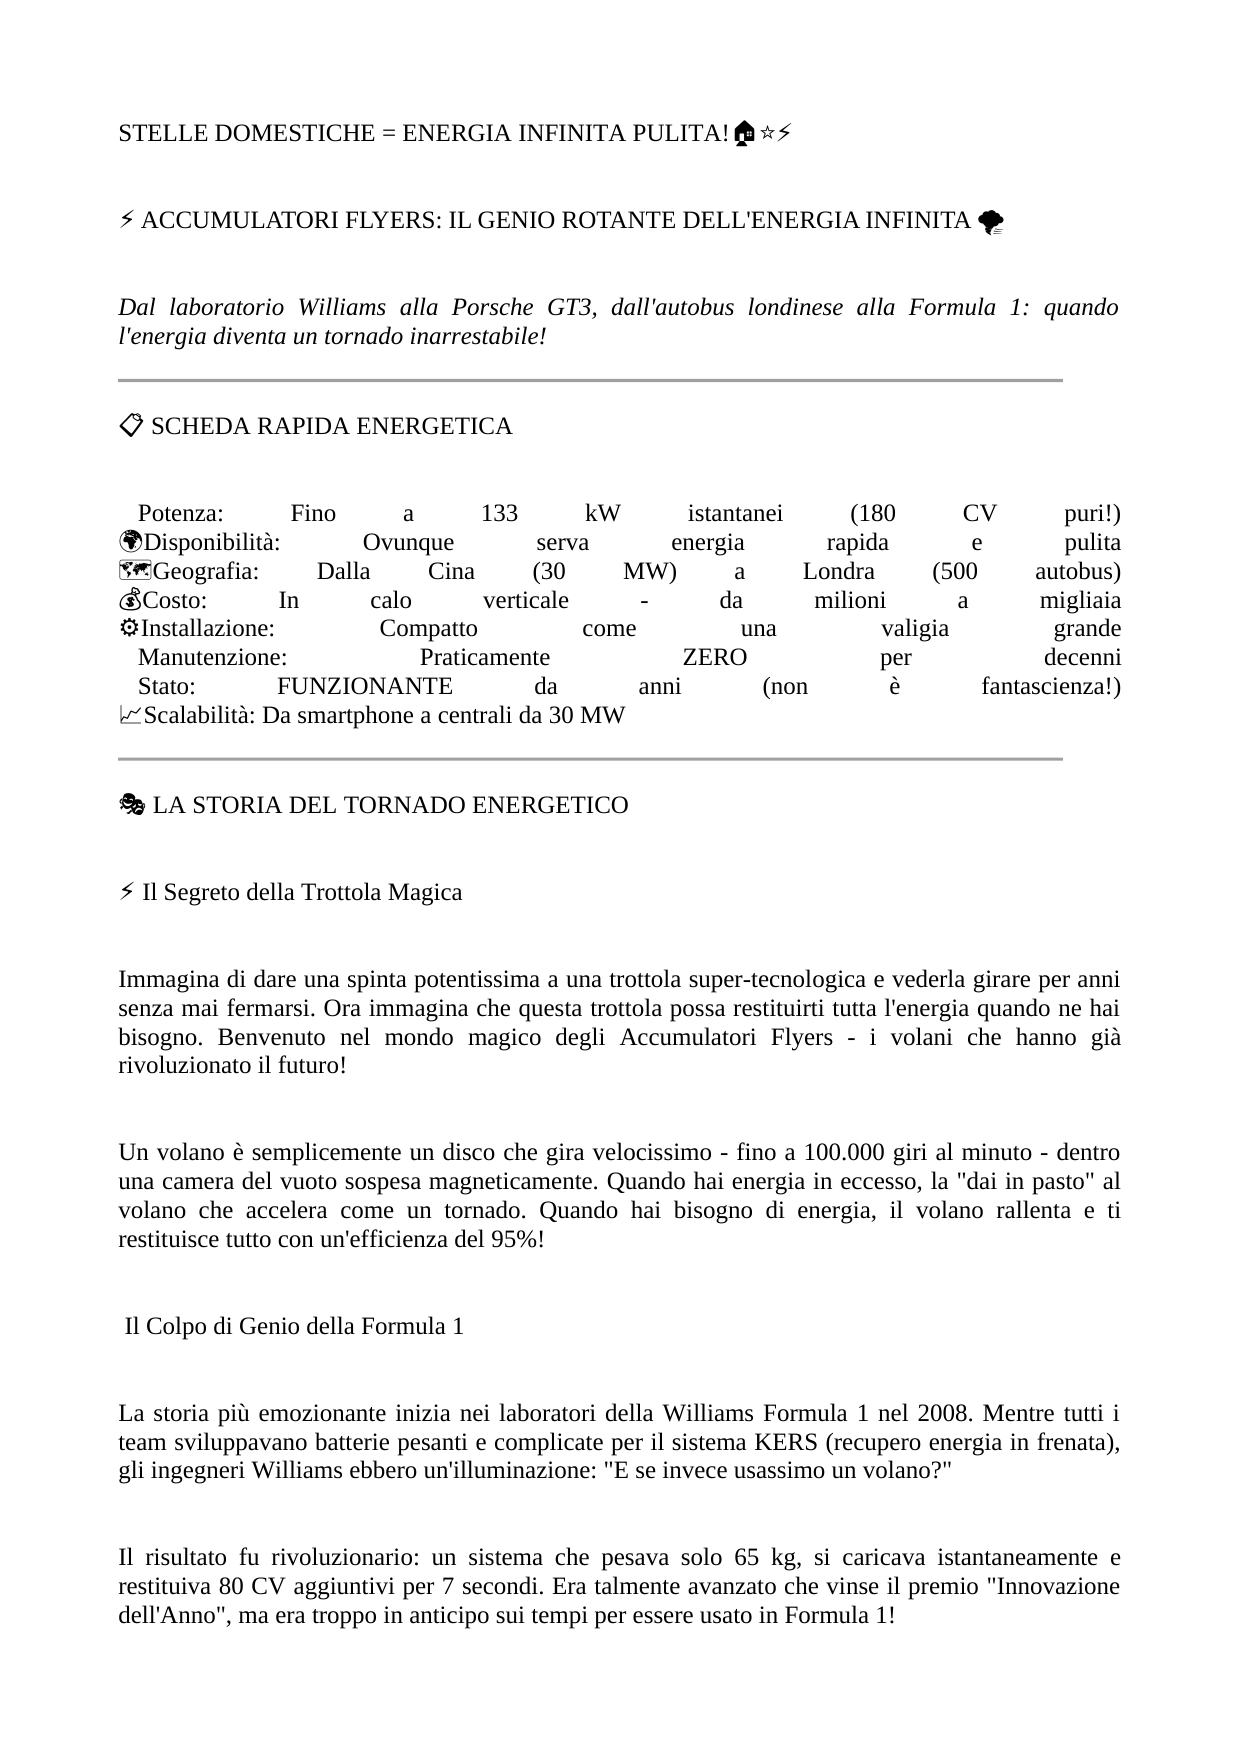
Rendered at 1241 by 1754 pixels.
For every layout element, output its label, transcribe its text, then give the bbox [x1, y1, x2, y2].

text STELLE DOMESTICHE = ENERGIA INFINITA PULITA!🏠⭐⚡ [118, 118, 1122, 147]
subtitle ⚡ Il Segreto della Trottola Magica [118, 877, 1122, 906]
text Un volano è semplicemente un disco che gira velocissimo - fino a 100.000 giri al minuto - dentro una camera del vuoto sospesa magneticamente. Quando hai energia in eccesso, la "dai in pasto" al volano che accelera come un tornado. Quando hai bisogno di energia, il volano rallenta e ti restituisce tutto con un'efficienza del 95%! [118, 1137, 1122, 1252]
text Il risultato fu rivoluzionario: un sistema che pesava solo 65 kg, si caricava istantaneamente e restituiva 80 CV aggiuntivi per 7 secondi. Era talmente avanzato che vinse il premio "Innovazione dell'Anno", ma era troppo in anticipo sui tempi per essere usato in Formula 1! [118, 1542, 1122, 1629]
text Immagina di dare una spinta potentissima a una trottola super-tecnologica e vederla girare per anni senza mai fermarsi. Ora immagina che questa trottola possa restituirti tutta l'energia quando ne hai bisogno. Benvenuto nel mondo magico degli Accumulatori Flyers - i volani che hanno già rivoluzionato il futuro! [118, 964, 1122, 1079]
subtitle 📋 SCHEDA RAPIDA ENERGETICA [118, 411, 1122, 440]
text Dal laboratorio Williams alla Porsche GT3, dall'autobus londinese alla Formula 1: quando l'energia diventa un tornado inarrestabile! [118, 292, 1122, 350]
subtitle 🎭 LA STORIA DEL TORNADO ENERGETICO [118, 790, 1122, 819]
text 🔥Potenza: Fino a 133 kW istantanei (180 CV puri!) 🌍Disponibilità: Ovunque serva energia rapida e pulita 🗺️Geografia: Dalla Cina (30 MW) a Londra (500 autobus) 💰Costo: In calo verticale - da milioni a migliaia ⚙️Installazione: Compatto come una valigia grande 🔧Manutenzione: Praticamente ZERO per decenni 🚀Stato: FUNZIONANTE da anni (non è fantascienza!) 📈Scalabilità: Da smartphone a centrali da 30 MW [118, 498, 1122, 728]
subtitle 🏎️ Il Colpo di Genio della Formula 1 [118, 1311, 1122, 1339]
subtitle ⚡ ACCUMULATORI FLYERS: IL GENIO ROTANTE DELL'ENERGIA INFINITA 🌪️ [118, 205, 1122, 234]
text La storia più emozionante inizia nei laboratori della Williams Formula 1 nel 2008. Mentre tutti i team sviluppavano batterie pesanti e complicate per il sistema KERS (recupero energia in frenata), gli ingegneri Williams ebbero un'illuminazione: "E se invece usassimo un volano?" [118, 1398, 1122, 1484]
